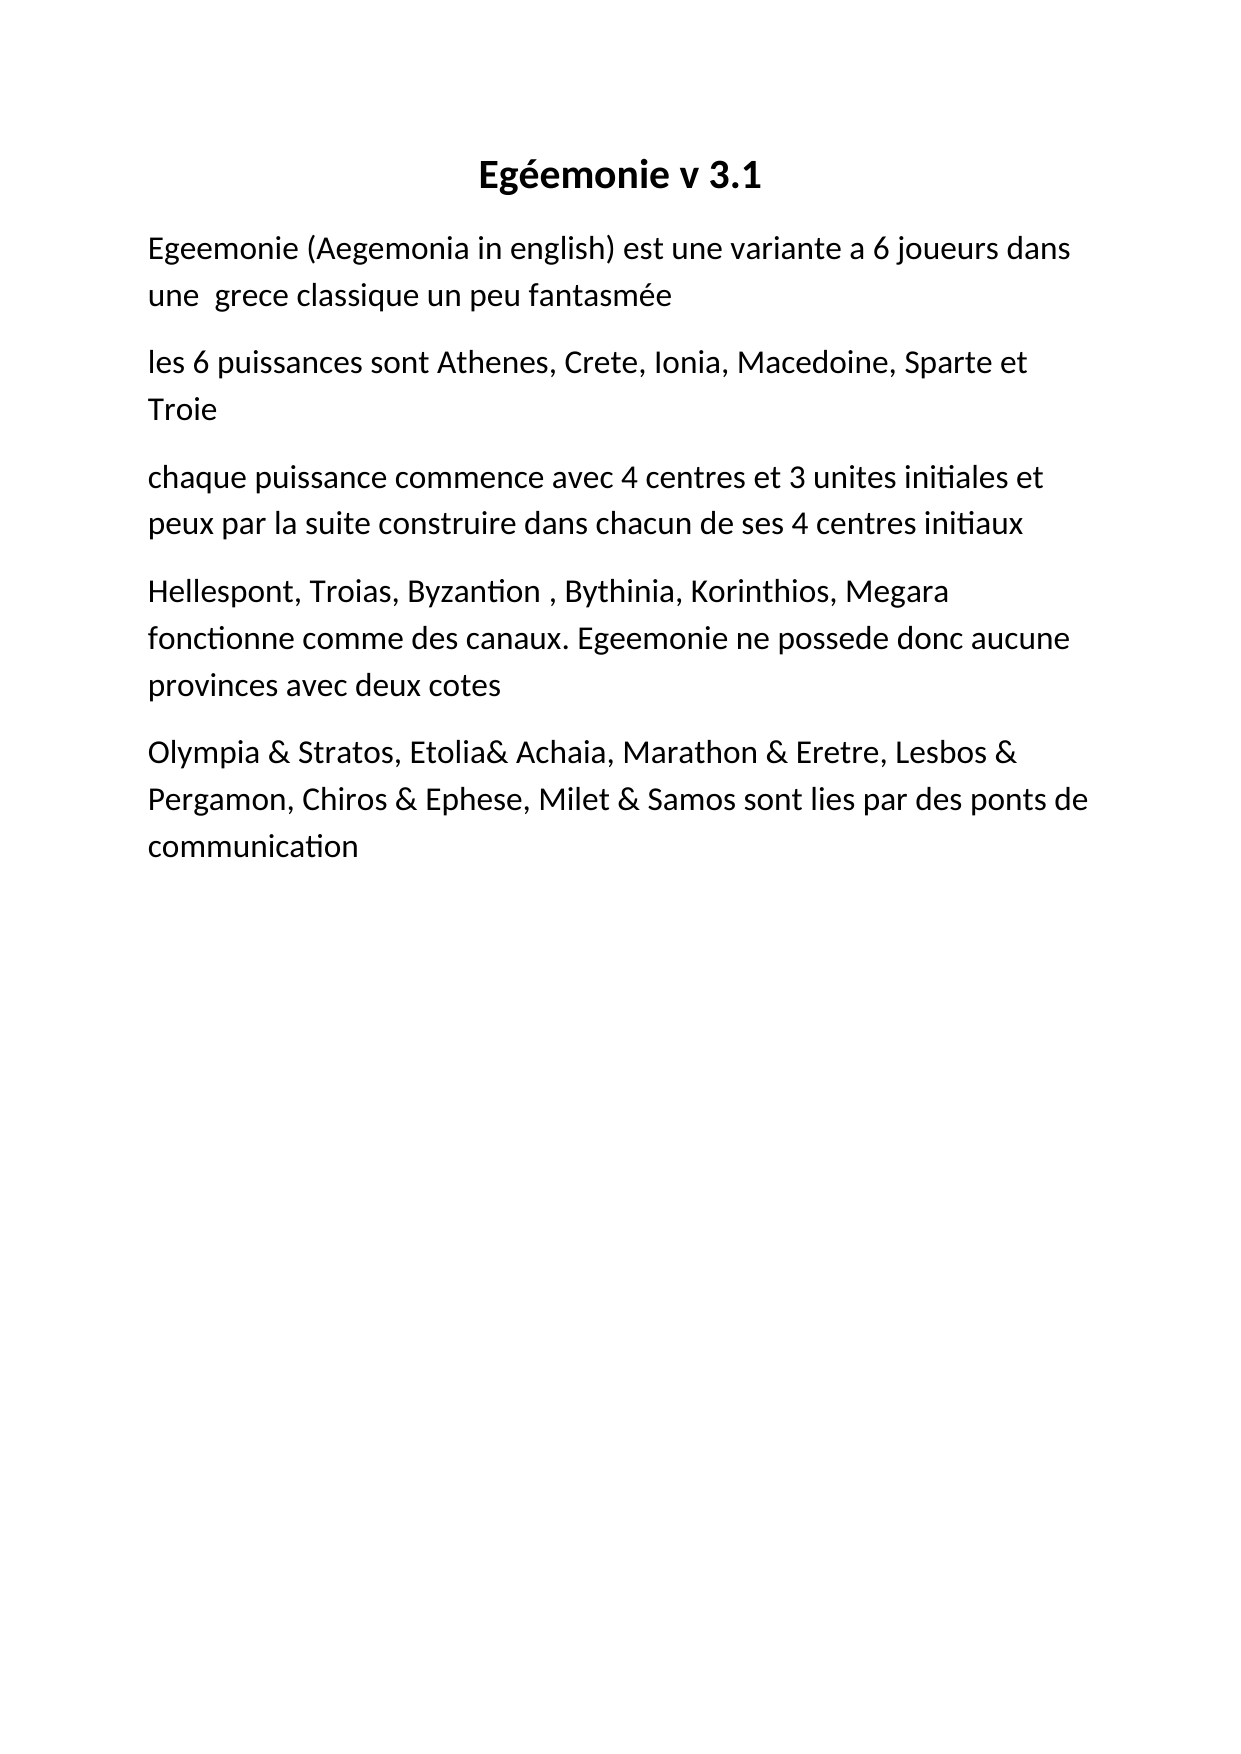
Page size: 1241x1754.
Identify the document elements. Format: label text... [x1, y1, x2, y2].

text Olympia & Stratos, Etolia& Achaia, Marathon & Eretre, Lesbos & Pergamon, Chiros & Ephese, Milet & Samos sont lies par des ponts de communication [148, 731, 1093, 865]
text Egéemonie v 3.1 [148, 148, 1093, 198]
text les 6 puissances sont Athenes, Crete, Ionia, Macedoine, Sparte et Troie [148, 341, 1093, 429]
text Hellespont, Troias, Byzantion , Bythinia, Korinthios, Megara fonctionne comme des canaux. Egeemonie ne possede donc aucune provinces avec deux cotes [148, 570, 1093, 704]
text Egeemonie (Aegemonia in english) est une variante a 6 joueurs dans une grece classique un peu fantasmée [148, 227, 1093, 314]
text chaque puissance commence avec 4 centres et 3 unites initiales et peux par la suite construire dans chacun de ses 4 centres initiaux [148, 456, 1093, 543]
